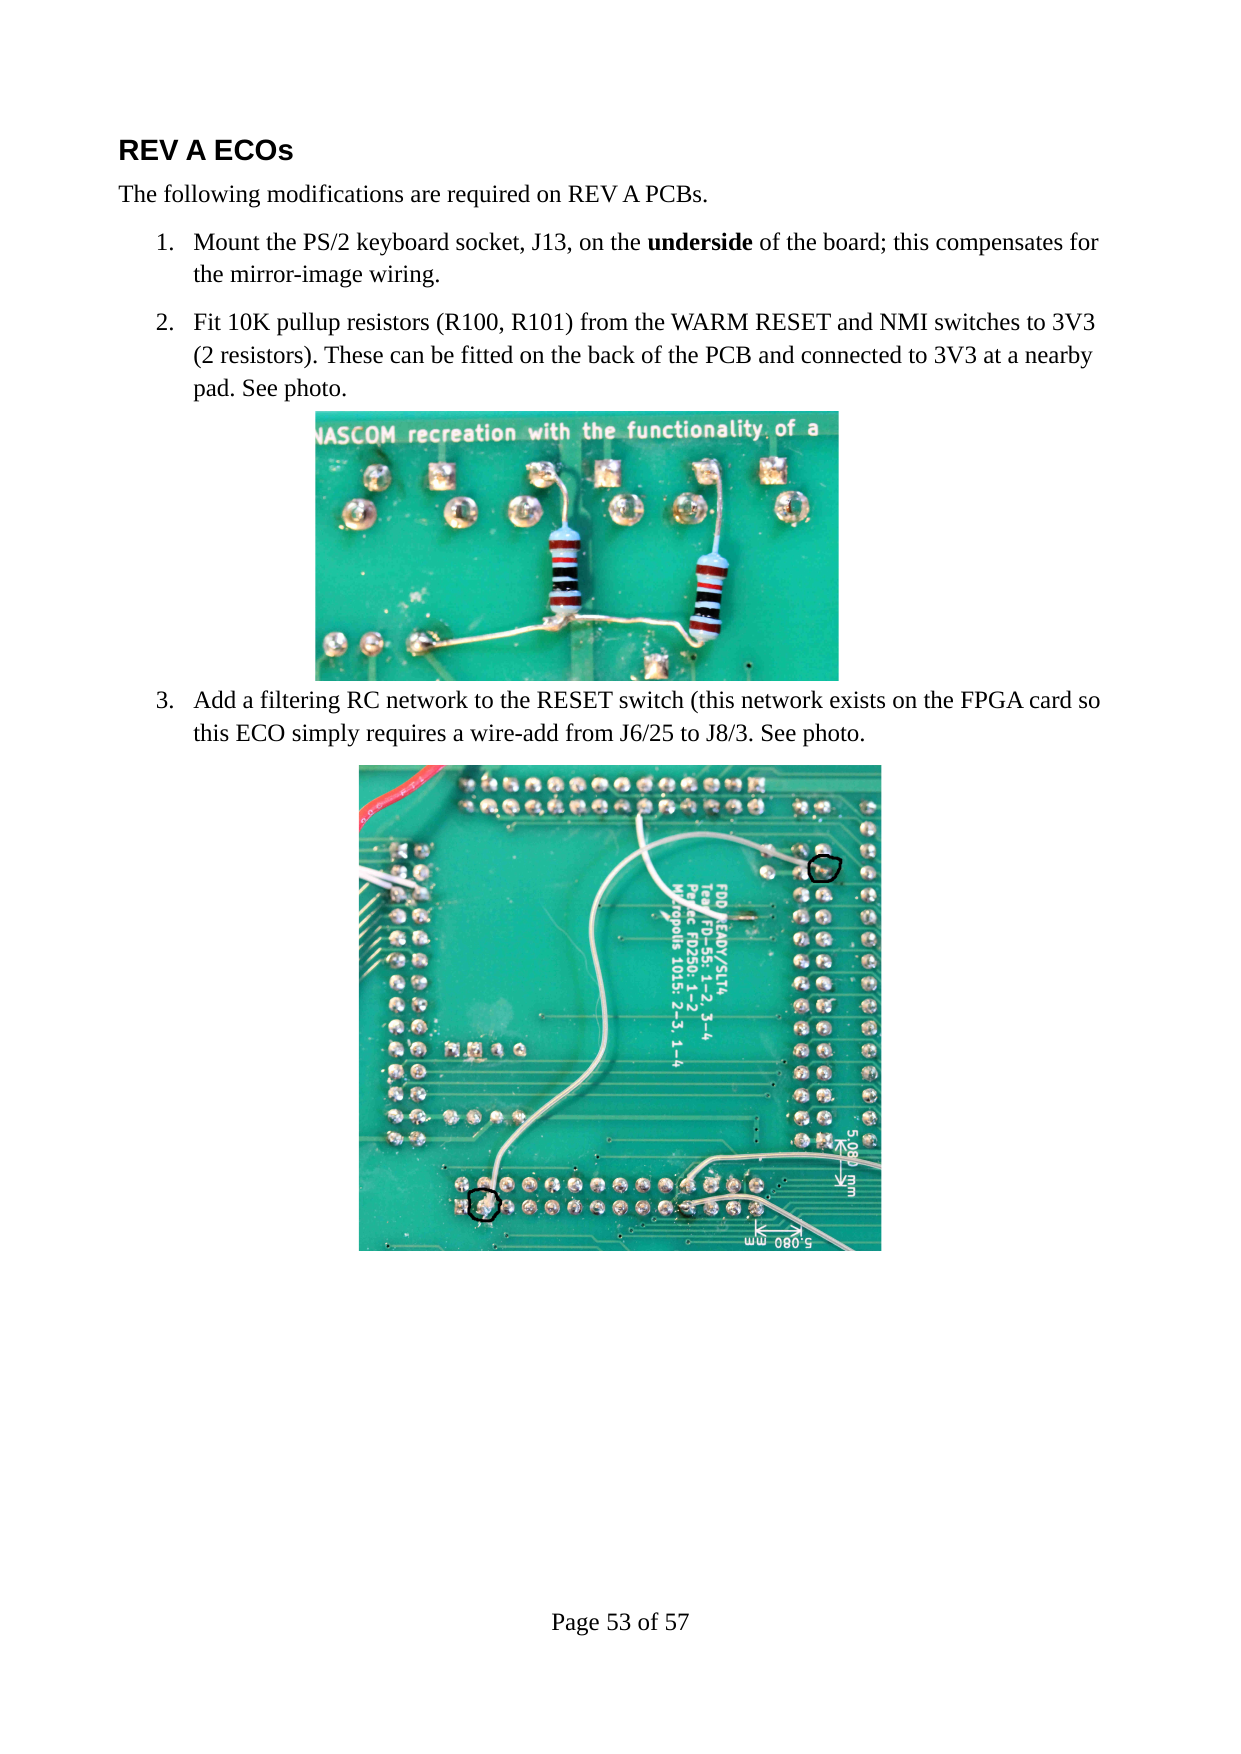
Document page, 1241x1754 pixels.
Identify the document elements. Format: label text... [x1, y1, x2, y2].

list Add a filtering RC network to the RESET switch (this network exists on the FPGA card so this ECO simply requires a wire-add from J6/25 to J8/3. See photo. [156, 681, 1122, 747]
picture [315, 411, 839, 681]
list Fit 10K pullup resistors (R100, R101) from the WARM RESET and NMI switches to 3V3 (2 resistors). These can be fitted on the back of the PCB and connected to 3V3 at a nearby pad. See photo. [156, 307, 1122, 402]
subtitle REV A ECOs [118, 133, 1122, 166]
picture [358, 765, 882, 1251]
list Mount the PS/2 keyboard socket, J13, on the underside of the board; this compensates for the mirror-image wiring. [156, 227, 1122, 288]
text The following modifications are required on REV A PCBs. [118, 179, 1122, 208]
